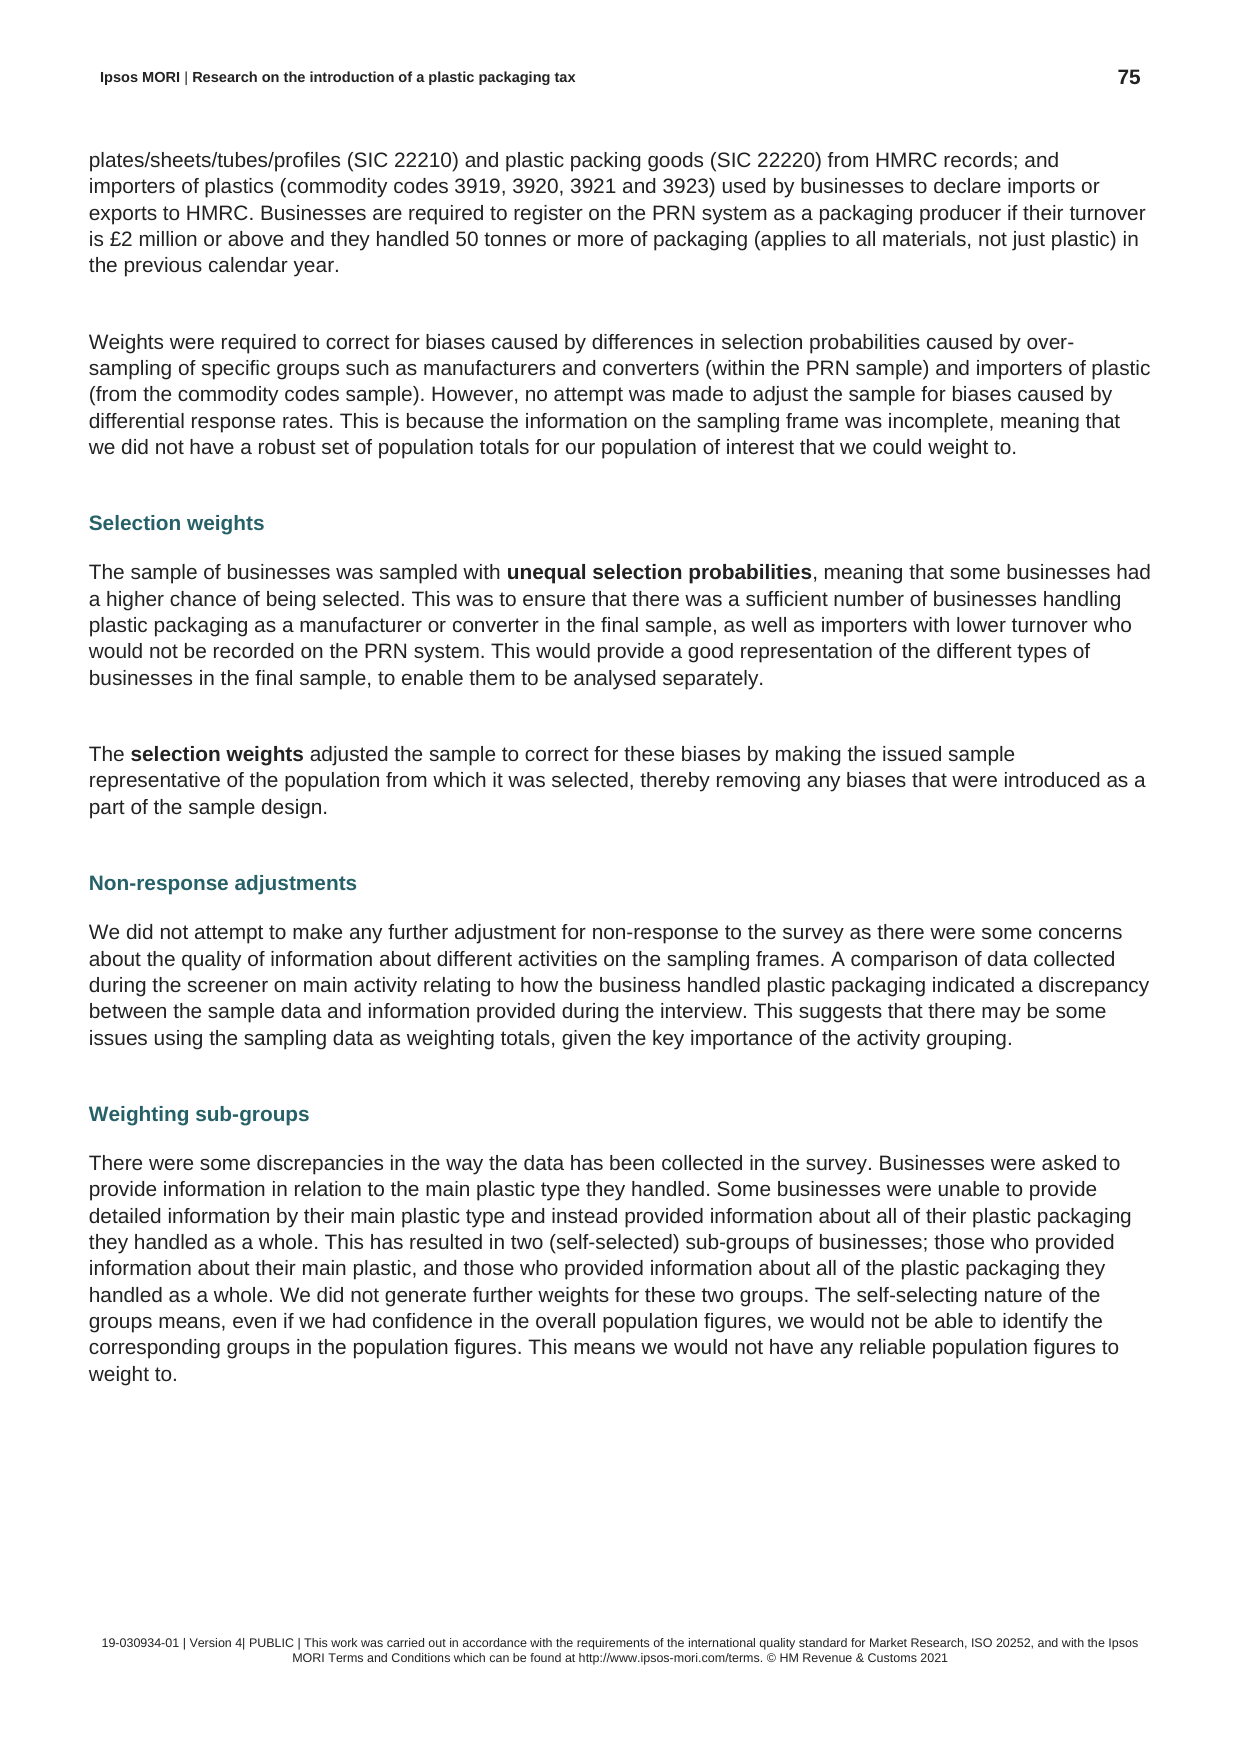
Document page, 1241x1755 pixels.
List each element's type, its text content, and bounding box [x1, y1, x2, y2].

text plates/sheets/tubes/profiles (SIC 22210) and plastic packing goods (SIC 22220) from HMRC records; and importers of plastics (commodity codes 3919, 3920, 3921 and 3923) used by businesses to declare imports or exports to HMRC. Businesses are required to register on the PRN system as a packaging producer if their turnover is £2 million or above and they handled 50 tonnes or more of packaging (applies to all materials, not just plastic) in the previous calendar year. [89, 148, 1152, 277]
text Weights were required to correct for biases caused by differences in selection probabilities caused by over-sampling of specific groups such as manufacturers and converters (within the PRN sample) and importers of plastic (from the commodity codes sample). However, no attempt was made to adjust the sample for biases caused by differential response rates. This is because the information on the sampling frame was incomplete, meaning that we did not have a robust set of population totals for our population of interest that we could weight to. [89, 329, 1152, 459]
text There were some discrepancies in the way the data has been collected in the survey. Businesses were asked to provide information in relation to the main plastic type they handled. Some businesses were unable to provide detailed information by their main plastic type and instead provided information about all of their plastic packaging they handled as a whole. This has resulted in two (self-selected) sub-groups of businesses; those who provided information about their main plastic, and those who provided information about all of the plastic packaging they handled as a whole. We did not generate further weights for these two groups. The self-selecting nature of the groups means, even if we had confidence in the overall population figures, we would not be able to identify the corresponding groups in the population figures. This means we would not have any reliable population figures to weight to. [89, 1151, 1152, 1386]
subtitle Weighting sub-groups [89, 1102, 1152, 1126]
text The selection weights adjusted the sample to correct for these biases by making the issued sample representative of the population from which it was selected, thereby removing any biases that were introduced as a part of the sample design. [89, 742, 1152, 819]
subtitle Selection weights [89, 511, 1152, 535]
text We did not attempt to make any further adjustment for non-response to the survey as there were some concerns about the quality of information about different activities on the sampling frames. A comparison of data collected during the screener on main activity relating to how the business handled plastic packaging indicated a discrepancy between the sample data and information provided during the interview. This suggests that there may be some issues using the sampling data as weighting totals, given the key importance of the activity grouping. [89, 920, 1152, 1049]
text The sample of businesses was sampled with unequal selection probabilities, meaning that some businesses had a higher chance of being selected. This was to ensure that there was a sufficient number of businesses handling plastic packaging as a manufacturer or converter in the final sample, as well as importers with lower turnover who would not be recorded on the PRN system. This would provide a good representation of the different types of businesses in the final sample, to enable them to be analysed separately. [89, 560, 1152, 689]
subtitle Non-response adjustments [89, 871, 1152, 895]
